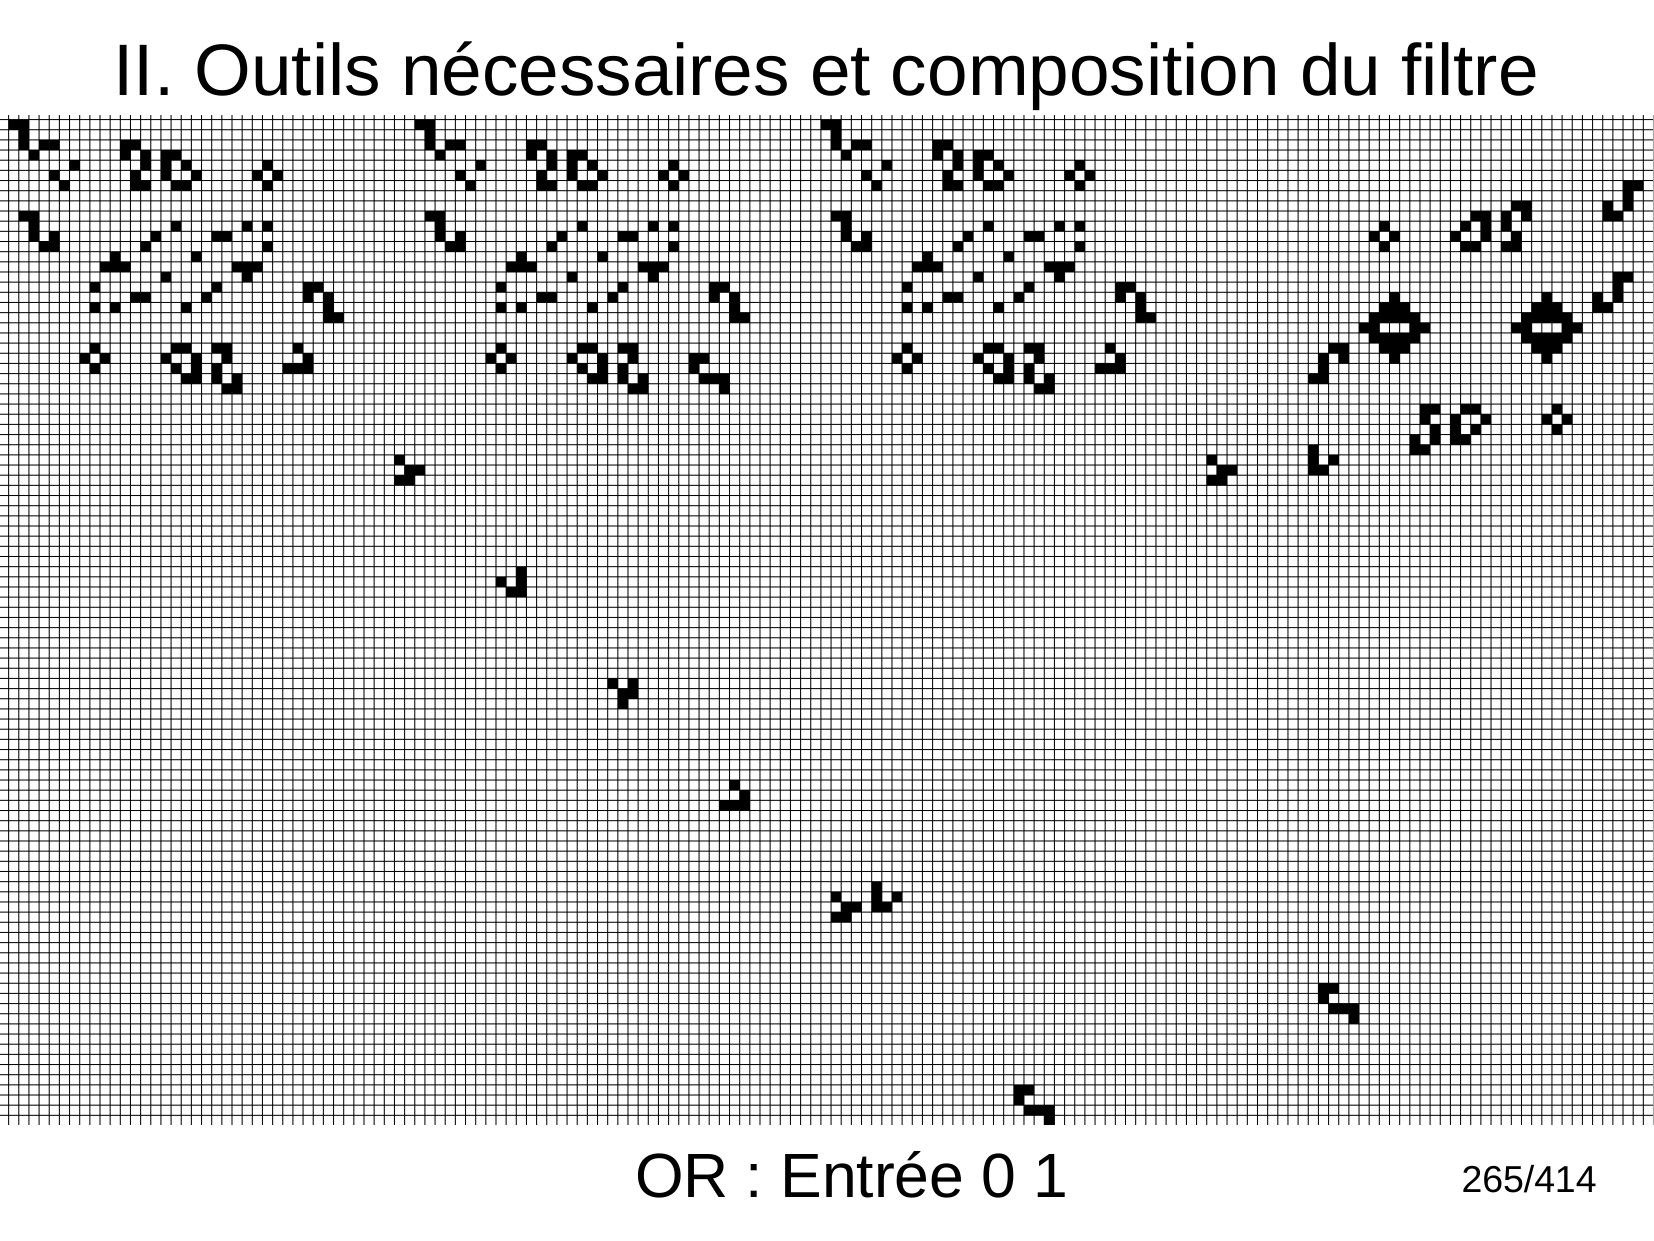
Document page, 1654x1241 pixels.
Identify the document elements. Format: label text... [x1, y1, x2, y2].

text_box <number>/414 [1446, 1151, 1654, 1209]
text_box OR : Entrée 0 1 [620, 1133, 1084, 1219]
picture [0, 115, 1654, 1125]
title II. Outils nécessaires et composition du filtre [82, 0, 1571, 174]
